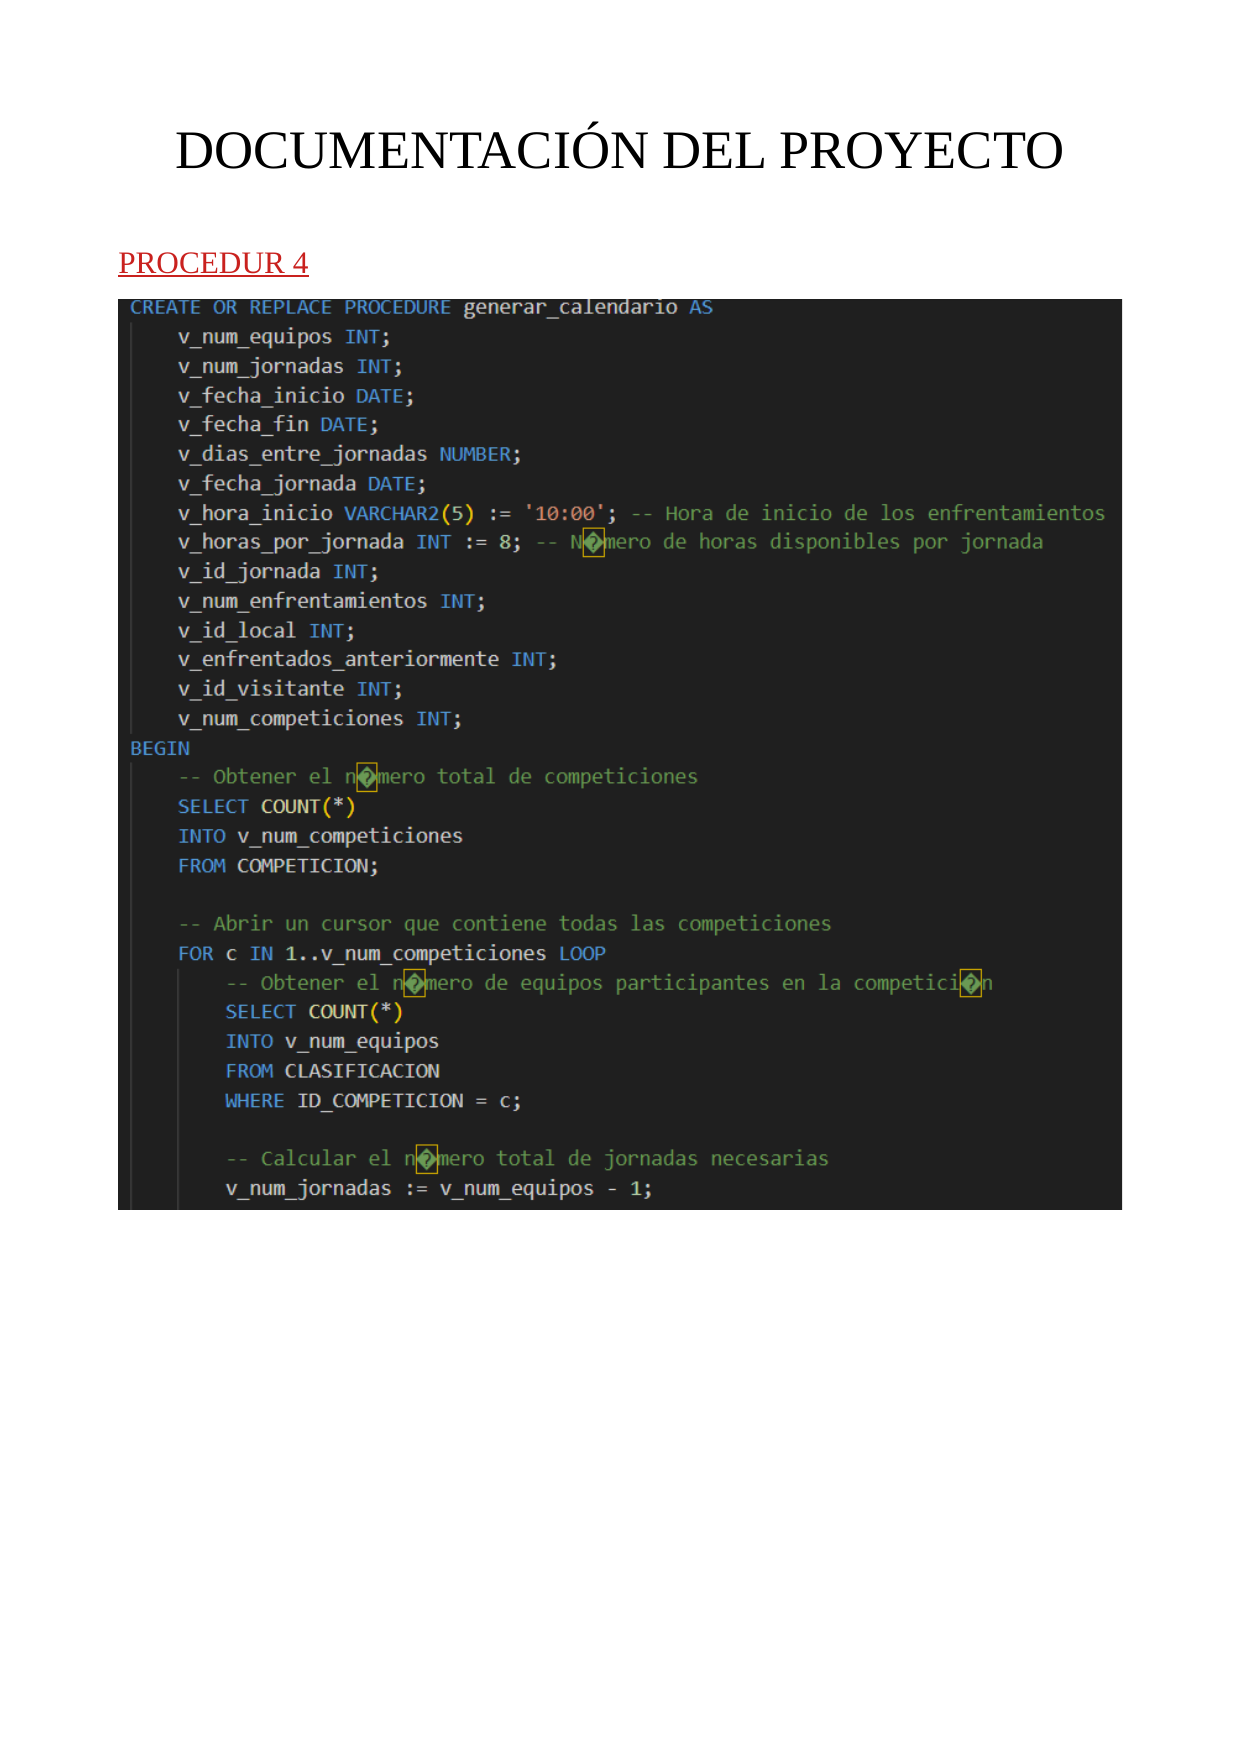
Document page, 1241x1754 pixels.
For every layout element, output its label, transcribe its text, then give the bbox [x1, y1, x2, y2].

picture [118, 299, 1123, 1210]
text PROCEDUR 4 [118, 244, 1122, 280]
